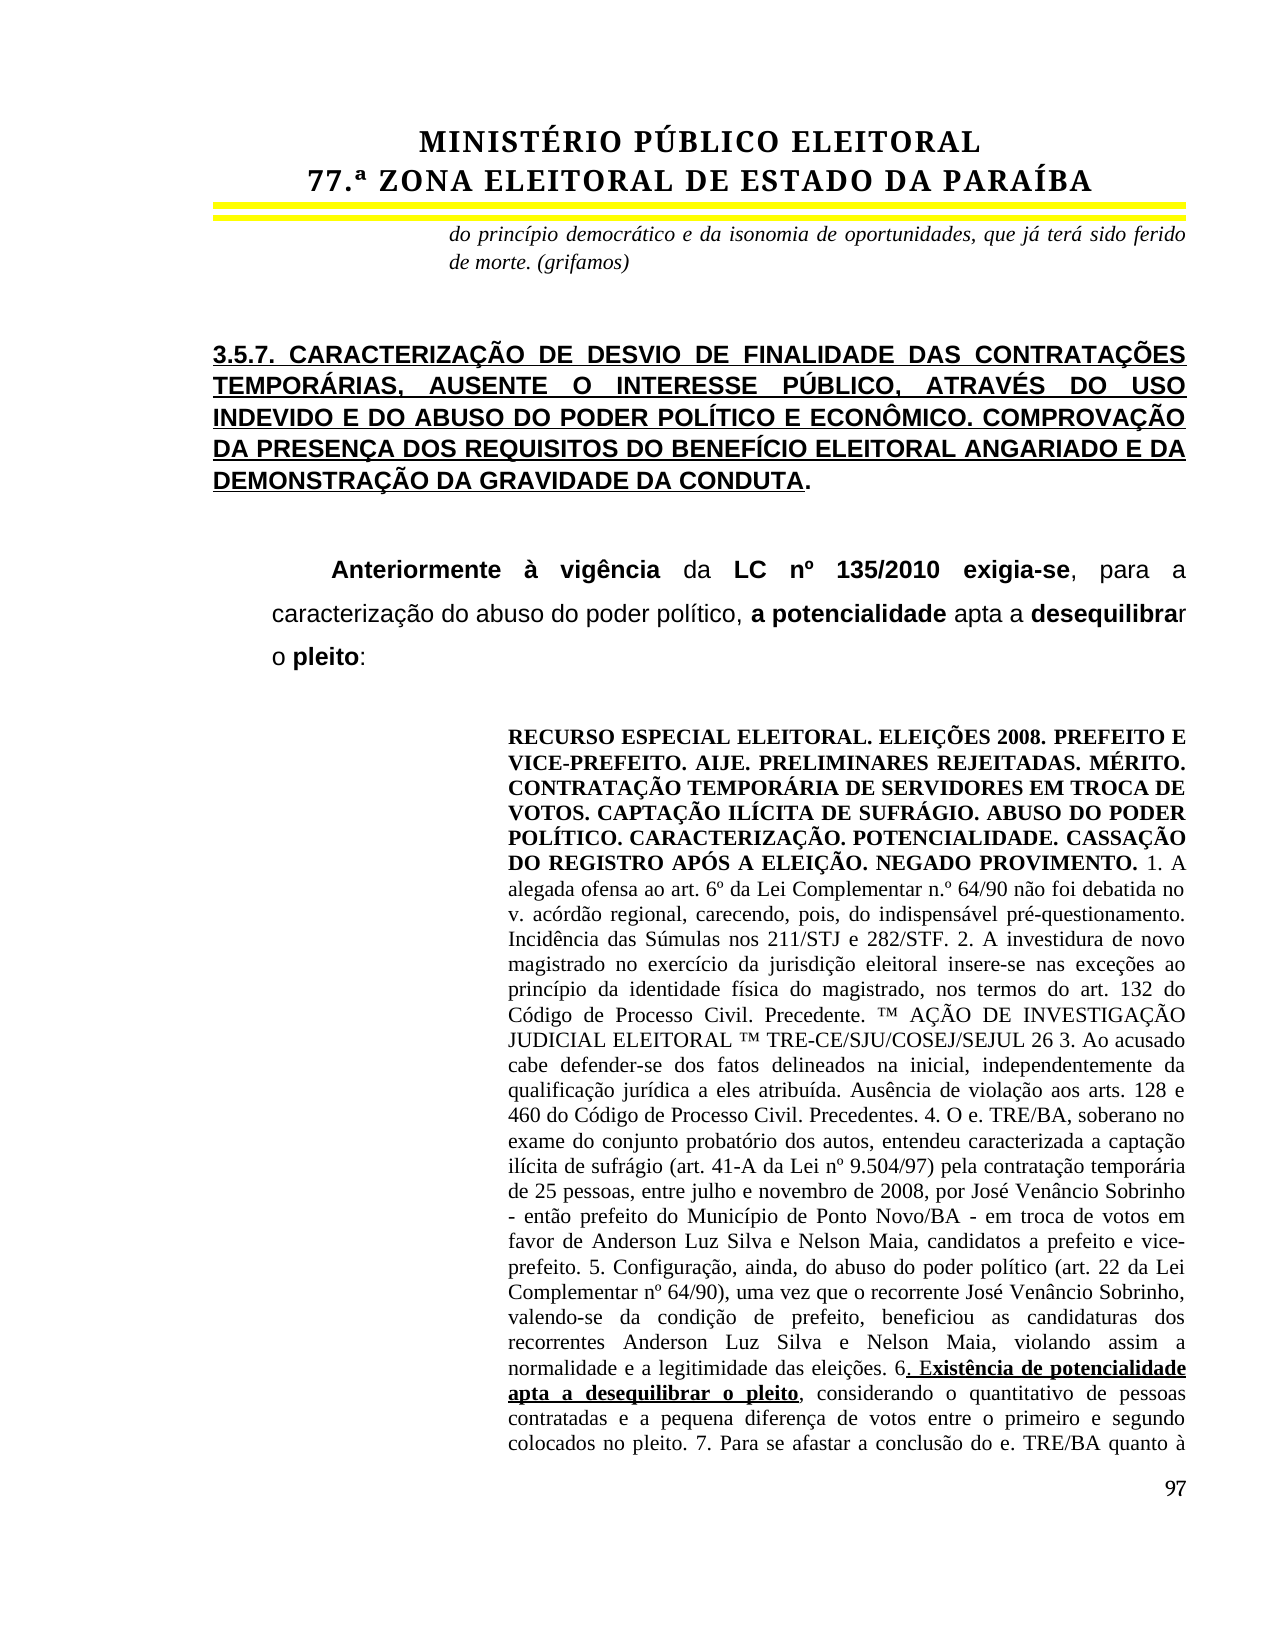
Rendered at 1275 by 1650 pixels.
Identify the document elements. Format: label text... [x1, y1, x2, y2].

text DEMONSTRAÇÃO DA GRAVIDADE DA CONDUTA. [213, 461, 1186, 495]
text RECURSO ESPECIAL ELEITORAL. ELEIÇÕES 2008. PREFEITO E VICE-PREFEITO. AIJE. PRELIMINARES REJEITADAS. MÉRITO. CONTRATAÇÃO TEMPORÁRIA DE SERVIDORES EM TROCA DE VOTOS. CAPTAÇÃO ILÍCITA DE SUFRÁGIO. ABUSO DO PODER POLÍTICO. CARACTERIZAÇÃO. POTENCIALIDADE. CASSAÇÃO DO REGISTRO APÓS A ELEIÇÃO. NEGADO PROVIMENTO. 1. A alegada ofensa ao art. 6º da Lei Complementar n.º 64/90 não foi debatida no v. acórdão regional, carecendo, pois, do indispensável pré-questionamento. Incidência das Súmulas nos 211/STJ e 282/STF. 2. A investidura de novo magistrado no exercício da jurisdição eleitoral insere-se nas exceções ao princípio da identidade física do magistrado, nos termos do art. 132 do Código de Processo Civil. Precedente. ™ AÇÃO DE INVESTIGAÇÃO JUDICIAL ELEITORAL ™ TRE-CE/SJU/COSEJ/SEJUL 26 3. Ao acusado cabe defender-se dos fatos delineados na inicial, independentemente da qualificação jurídica a eles atribuída. Ausência de violação aos arts. 128 e 460 do Código de Processo Civil. Precedentes. 4. O e. TRE/BA, soberano no exame do conjunto probatório dos autos, entendeu caracterizada a captação ilícita de sufrágio (art. 41-A da Lei nº 9.504/97) pela contratação temporária de 25 pessoas, entre julho e novembro de 2008, por José Venâncio Sobrinho - então prefeito do Município de Ponto Novo/BA - em troca de votos em favor de Anderson Luz Silva e Nelson Maia, candidatos a prefeito e vice-prefeito. 5. Configuração, ainda, do abuso do poder político (art. 22 da Lei Complementar nº 64/90), uma vez que o recorrente José Venâncio Sobrinho, valendo-se da condição de prefeito, beneficiou as candidaturas dos recorrentes Anderson Luz Silva e Nelson Maia, violando assim a normalidade e a legitimidade das eleições. 6. Existência de potencialidade apta a desequilibrar o pleito, considerando o quantitativo de pessoas contratadas e a pequena diferença de votos entre o primeiro e segundo colocados no pleito. 7. Para se afastar a conclusão do e. TRE/BA quanto à [508, 724, 1186, 1455]
text TEMPORÁRIAS, AUSENTE O INTERESSE PÚBLICO, ATRAVÉS DO USO [213, 366, 1186, 396]
text do princípio democrático e da isonomia de oportunidades, que já terá sido ferido de morte. (grifamos) [449, 221, 1186, 274]
text Anteriormente à vigência da LC nº 135/2010 exigia-se, para a caracterização do abuso do poder político, a potencialidade apta a desequilibrar o pleito: [272, 556, 1186, 671]
text 3.5.7. CARACTERIZAÇÃO DE DESVIO DE FINALIDADE DAS CONTRATAÇÕES [213, 340, 1186, 365]
text DA PRESENÇA DOS REQUISITOS DO BENEFÍCIO ELEITORAL ANGARIADO E DA [213, 429, 1186, 459]
text INDEVIDO E DO ABUSO DO PODER POLÍTICO E ECONÔMICO. COMPROVAÇÃO [213, 398, 1186, 428]
